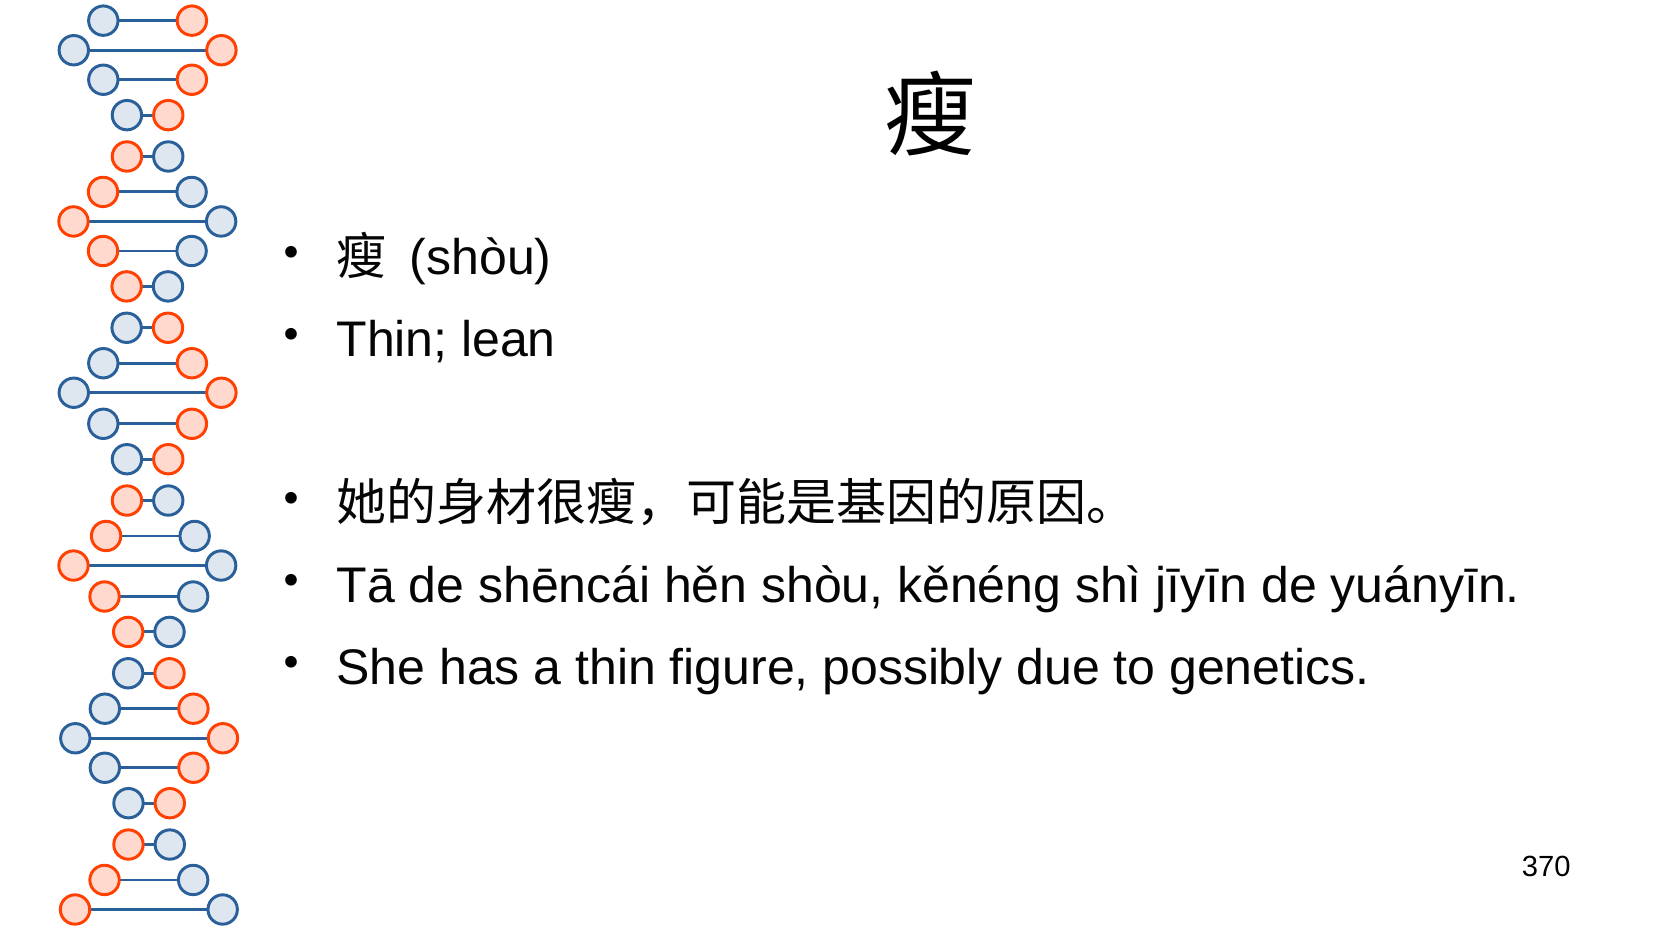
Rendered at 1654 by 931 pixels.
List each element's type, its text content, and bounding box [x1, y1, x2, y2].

title 瘦 [265, 35, 1595, 189]
list 瘦 (shòu) Thin; lean 她的身材很瘦，可能是基因的原因。 Tā de shēncái hěn shòu, kěnéng shì jīyīn de yuányīn. She has a thin figure, possibly due to genetics. [265, 224, 1595, 764]
